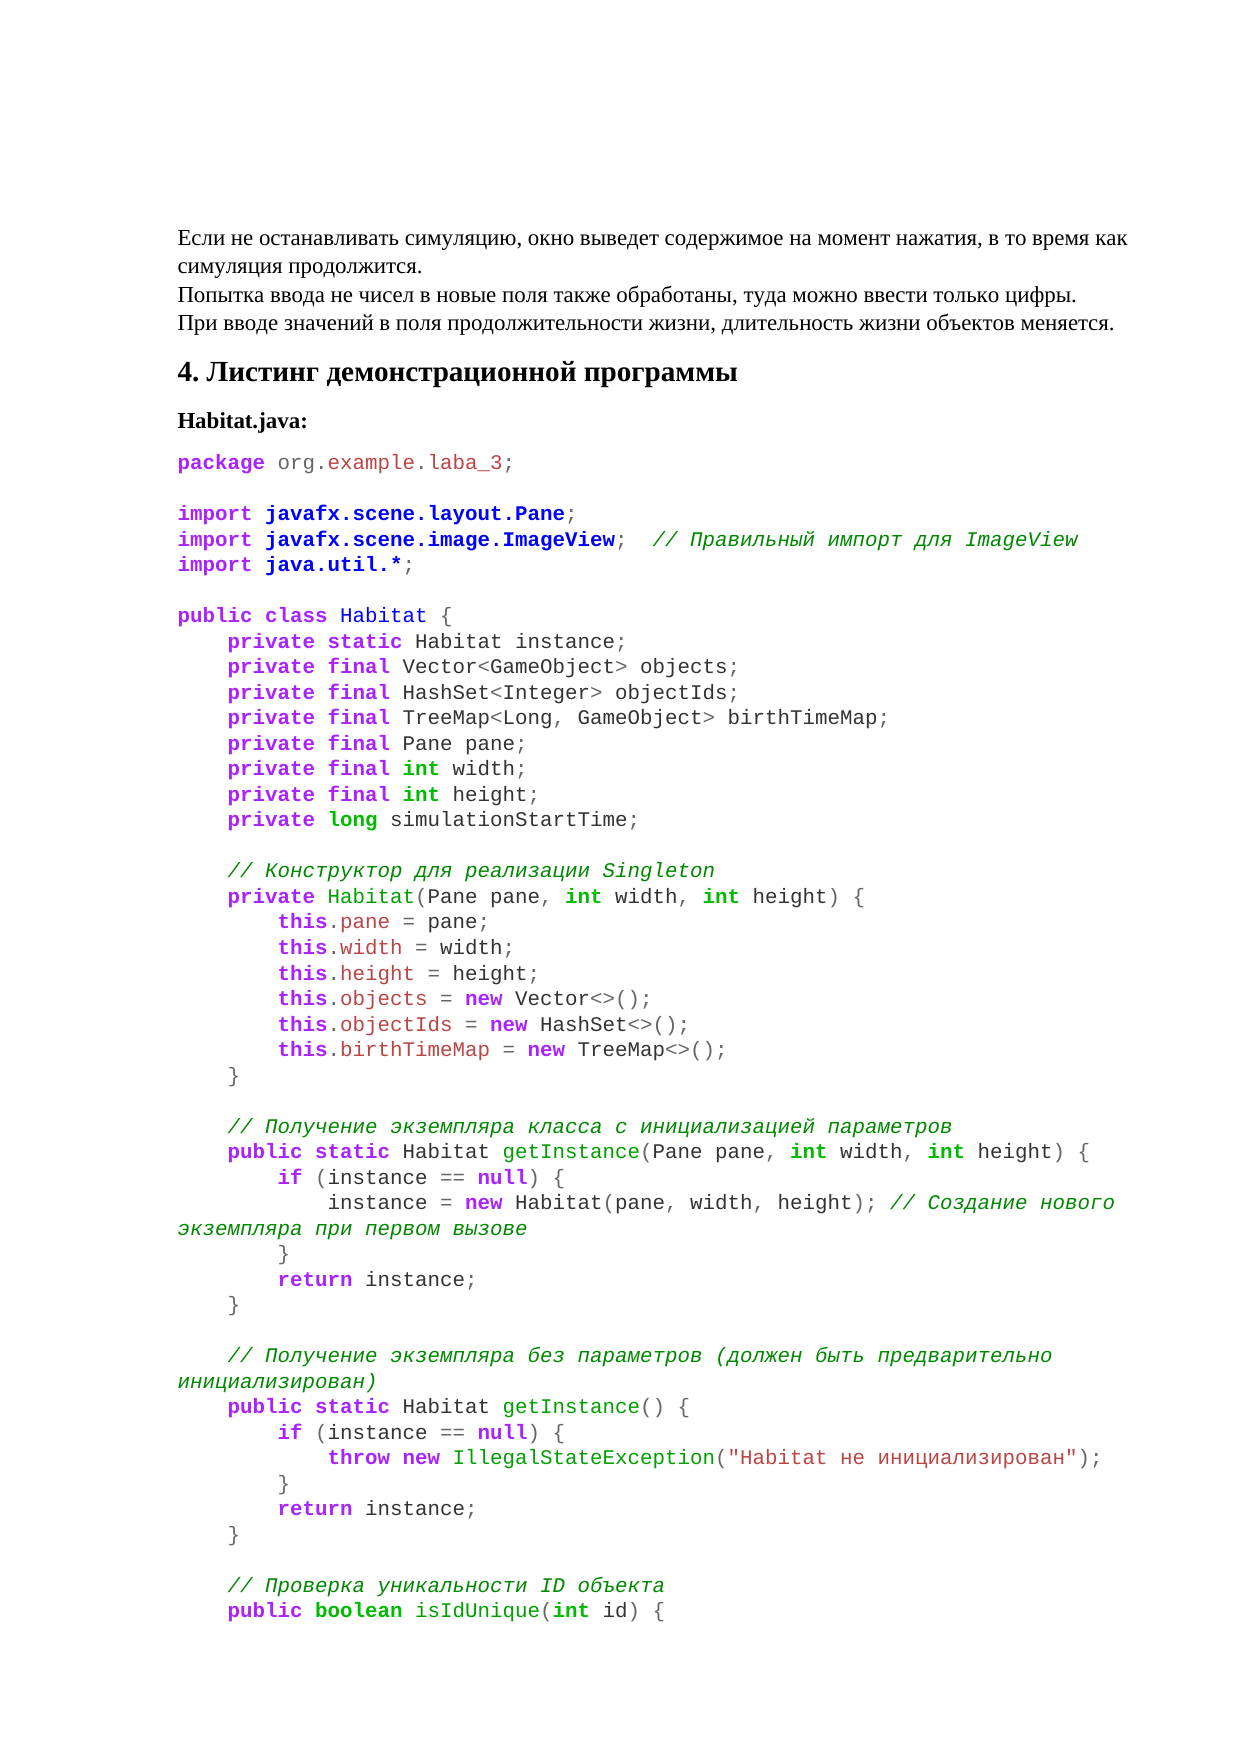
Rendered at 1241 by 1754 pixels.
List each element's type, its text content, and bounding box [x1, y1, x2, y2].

text private final TreeMap<Long, GameObject> birthTimeMap; [177, 707, 1152, 731]
text } [177, 1064, 1152, 1088]
text return instance; [177, 1269, 1152, 1292]
text return instance; [177, 1498, 1152, 1522]
text this.height = height; [177, 962, 1152, 986]
text 4. Листинг демонстрационной программы [177, 354, 1152, 388]
text instance = new Habitat(pane, width, height); // Создание нового экземпляра при первом вызове [177, 1192, 1152, 1241]
text // Получение экземпляра без параметров (должен быть предварительно инициализирован) [177, 1345, 1152, 1394]
text } [177, 1524, 1152, 1548]
text this.pane = pane; [177, 911, 1152, 935]
text private final HashSet<Integer> objectIds; [177, 682, 1152, 705]
text if (instance == null) { [177, 1422, 1152, 1446]
text public class Habitat { [177, 605, 1152, 629]
text Habitat.java: [177, 407, 1152, 433]
text Если не останавливать симуляцию, окно выведет содержимое на момент нажатия, в то время как симуляция продолжится. Попытка ввода не чисел в новые поля также обработаны, туда можно ввести только цифры. При вводе значений в поля продолжительности жизни, длительность жизни объектов меняется. [177, 224, 1152, 335]
text } [177, 1473, 1152, 1497]
text } [177, 1294, 1152, 1318]
text this.birthTimeMap = new TreeMap<>(); [177, 1039, 1152, 1063]
text public boolean isIdUnique(int id) { [177, 1601, 1152, 1624]
text throw new IllegalStateException("Habitat не инициализирован"); [177, 1447, 1152, 1471]
text import javafx.scene.image.ImageView; // Правильный импорт для ImageView [177, 529, 1152, 552]
text this.objectIds = new HashSet<>(); [177, 1013, 1152, 1037]
text import java.util.*; [177, 554, 1152, 578]
text private Habitat(Pane pane, int width, int height) { [177, 886, 1152, 909]
text if (instance == null) { [177, 1167, 1152, 1190]
text // Конструктор для реализации Singleton [177, 860, 1152, 884]
text } [177, 1243, 1152, 1267]
text public static Habitat getInstance() { [177, 1396, 1152, 1420]
text // Проверка уникальности ID объекта [177, 1575, 1152, 1599]
text public static Habitat getInstance(Pane pane, int width, int height) { [177, 1141, 1152, 1165]
text private final int height; [177, 784, 1152, 807]
text this.objects = new Vector<>(); [177, 988, 1152, 1012]
text private static Habitat instance; [177, 631, 1152, 654]
text private final int width; [177, 758, 1152, 782]
text private final Pane pane; [177, 733, 1152, 756]
text private long simulationStartTime; [177, 809, 1152, 833]
text // Получение экземпляра класса с инициализацией параметров [177, 1116, 1152, 1139]
text this.width = width; [177, 937, 1152, 961]
text private final Vector<GameObject> objects; [177, 656, 1152, 680]
text import javafx.scene.layout.Pane; [177, 503, 1152, 527]
text package org.example.laba_3; [177, 452, 1152, 476]
